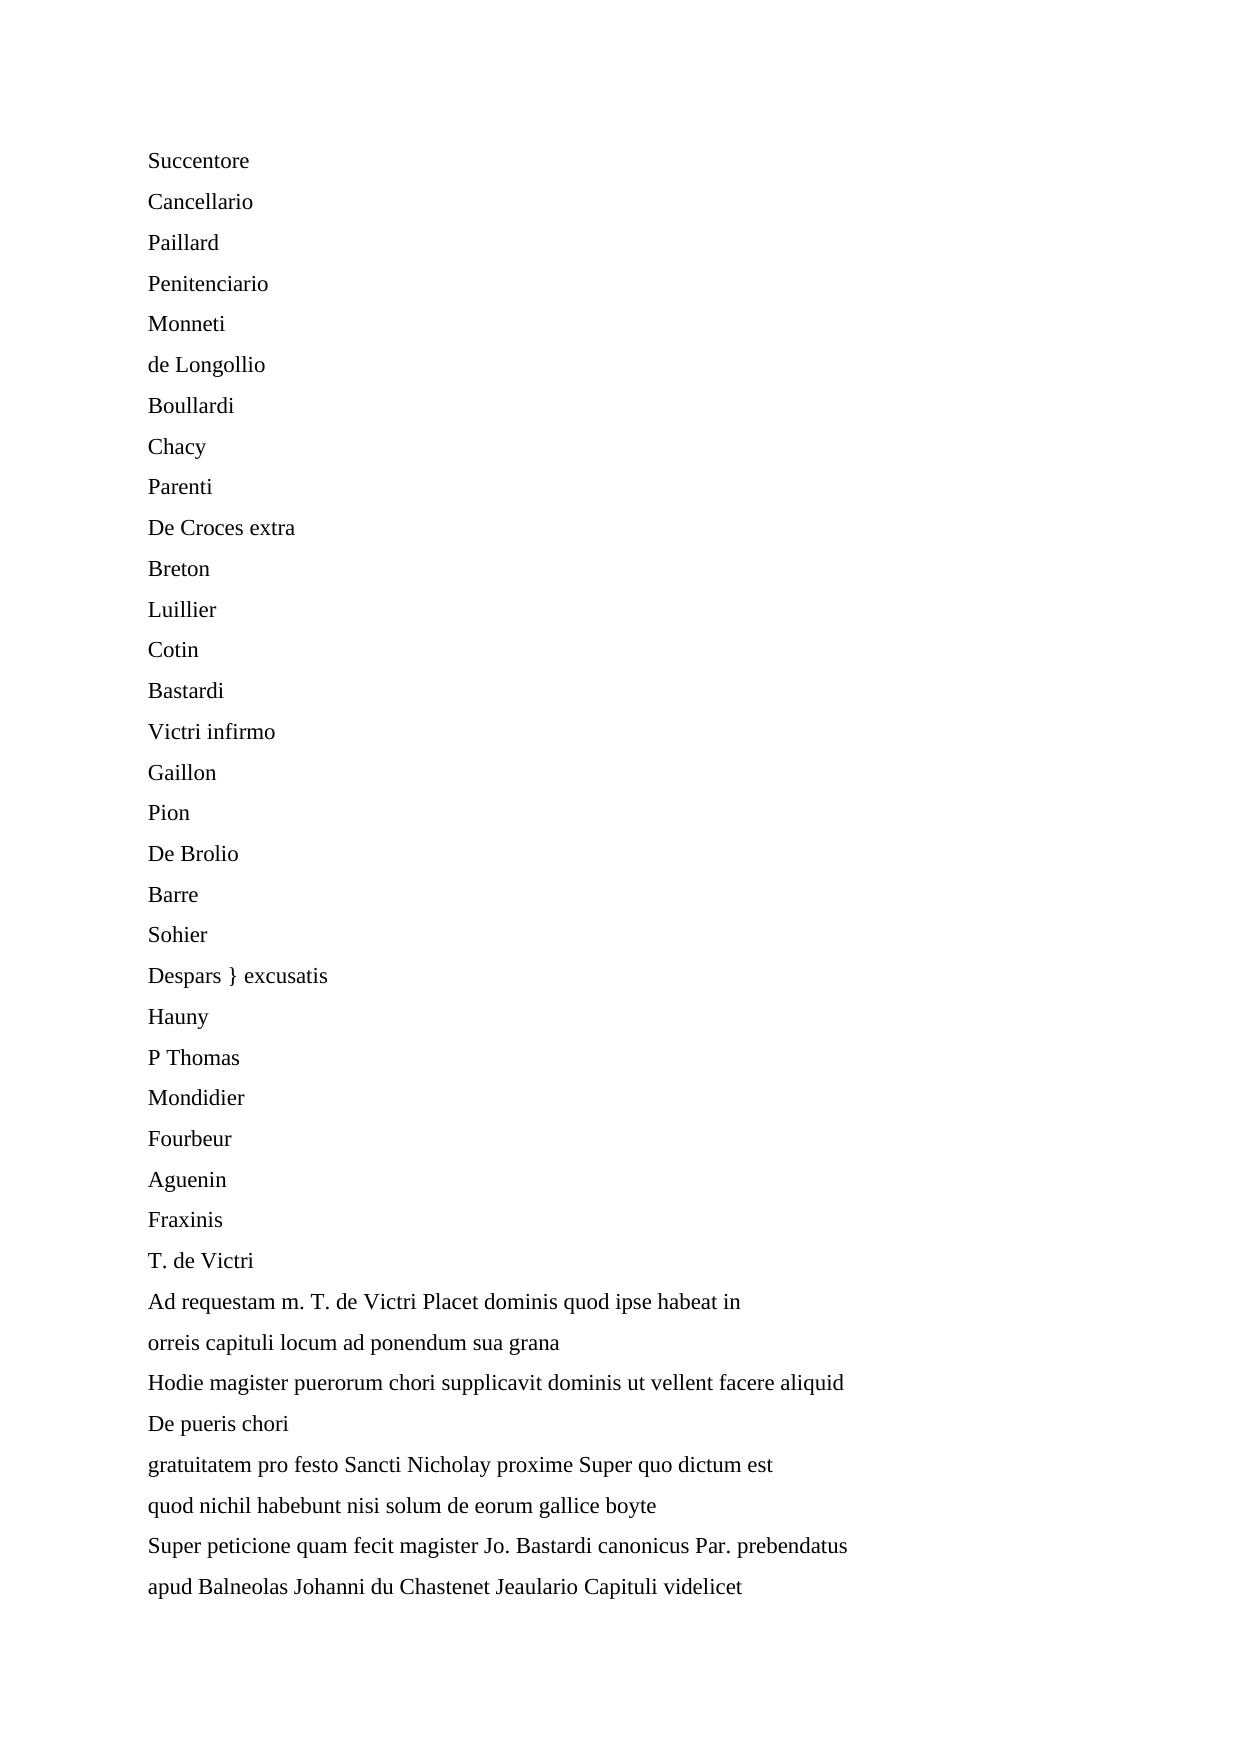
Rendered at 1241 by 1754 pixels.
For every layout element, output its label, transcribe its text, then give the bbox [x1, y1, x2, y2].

text de Longollio [148, 351, 1093, 378]
text De pueris chori [148, 1410, 1093, 1437]
text Barre [148, 881, 1093, 907]
text Paillard [148, 229, 1093, 255]
text Hauny [148, 1003, 1093, 1029]
text apud Balneolas Johanni du Chastenet Jeaulario Capituli videlicet [148, 1573, 1093, 1599]
text T. de Victri [148, 1247, 1093, 1274]
text Despars } excusatis [148, 962, 1093, 988]
text Breton [148, 555, 1093, 581]
text Fourbeur [148, 1125, 1093, 1151]
text Chacy [148, 433, 1093, 459]
text Fraxinis [148, 1207, 1093, 1233]
text Boullardi [148, 392, 1093, 418]
text Succentore [148, 148, 1093, 174]
text Pion [148, 799, 1093, 826]
text Cancellario [148, 188, 1093, 215]
text Hodie magister puerorum chori supplicavit dominis ut vellent facere aliquid [148, 1369, 1093, 1396]
text gratuitatem pro festo Sancti Nicholay proxime Super quo dictum est [148, 1451, 1093, 1477]
text Super peticione quam fecit magister Jo. Bastardi canonicus Par. prebendatus [148, 1532, 1093, 1559]
text Penitenciario [148, 270, 1093, 296]
text De Croces extra [148, 514, 1093, 541]
text Mondidier [148, 1084, 1093, 1111]
text Bastardi [148, 677, 1093, 703]
text Monneti [148, 311, 1093, 337]
text Luillier [148, 596, 1093, 622]
text Parenti [148, 473, 1093, 500]
text Sohier [148, 921, 1093, 948]
text P Thomas [148, 1044, 1093, 1070]
text De Brolio [148, 840, 1093, 866]
text Cotin [148, 636, 1093, 663]
text quod nichil habebunt nisi solum de eorum gallice boyte [148, 1492, 1093, 1518]
text Gaillon [148, 758, 1093, 785]
text orreis capituli locum ad ponendum sua grana [148, 1329, 1093, 1355]
text Ad requestam m. T. de Victri Placet dominis quod ipse habeat in [148, 1288, 1093, 1314]
text Aguenin [148, 1166, 1093, 1192]
text Victri infirmo [148, 718, 1093, 744]
